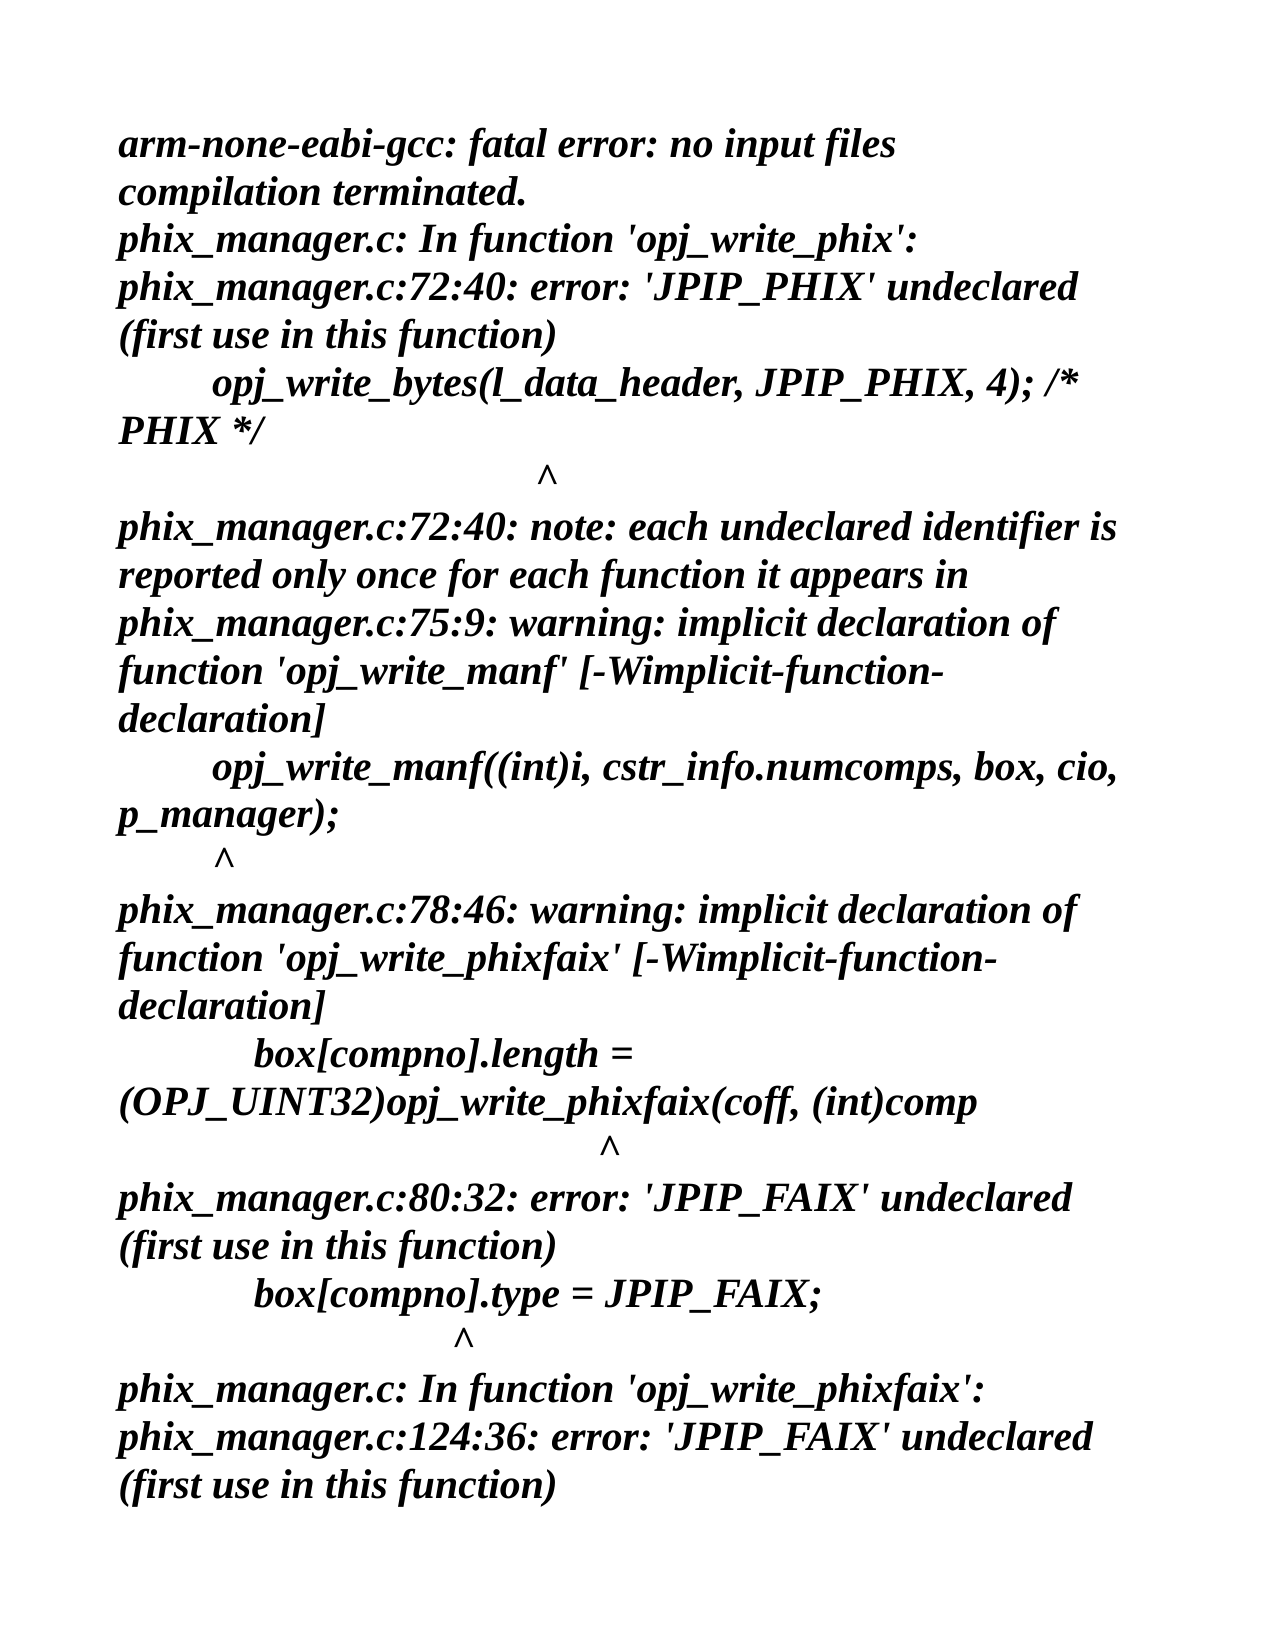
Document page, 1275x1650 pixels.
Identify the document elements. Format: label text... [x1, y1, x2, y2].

text box[compno].length = (OPJ_UINT32)opj_write_phixfaix(coff, (int)comp [118, 1028, 1157, 1124]
text ^ [118, 837, 1157, 885]
text phix_manager.c:80:32: error: 'JPIP_FAIX' undeclared (first use in this function) [118, 1172, 1157, 1268]
text phix_manager.c: In function 'opj_write_phix': [118, 214, 1157, 262]
text ^ [118, 453, 1157, 501]
text box[compno].type = JPIP_FAIX; [118, 1268, 1157, 1316]
text phix_manager.c:124:36: error: 'JPIP_FAIX' undeclared (first use in this function) [118, 1412, 1157, 1508]
text opj_write_manf((int)i, cstr_info.numcomps, box, cio, p_manager); [118, 741, 1157, 837]
text opj_write_bytes(l_data_header, JPIP_PHIX, 4); /* PHIX */ [118, 358, 1157, 453]
text phix_manager.c:72:40: note: each undeclared identifier is reported only once for each function it appears in [118, 501, 1157, 597]
text ^ [118, 1316, 1157, 1364]
text phix_manager.c: In function 'opj_write_phixfaix': [118, 1364, 1157, 1412]
text phix_manager.c:72:40: error: 'JPIP_PHIX' undeclared (first use in this function) [118, 262, 1157, 358]
text arm-none-eabi-gcc: fatal error: no input files [118, 118, 1157, 166]
text ^ [118, 1124, 1157, 1172]
text compilation terminated. [118, 166, 1157, 214]
text phix_manager.c:75:9: warning: implicit declaration of function 'opj_write_manf' [-Wimplicit-function-declaration] [118, 597, 1157, 741]
text phix_manager.c:78:46: warning: implicit declaration of function 'opj_write_phixfaix' [-Wimplicit-function-declaration] [118, 885, 1157, 1028]
